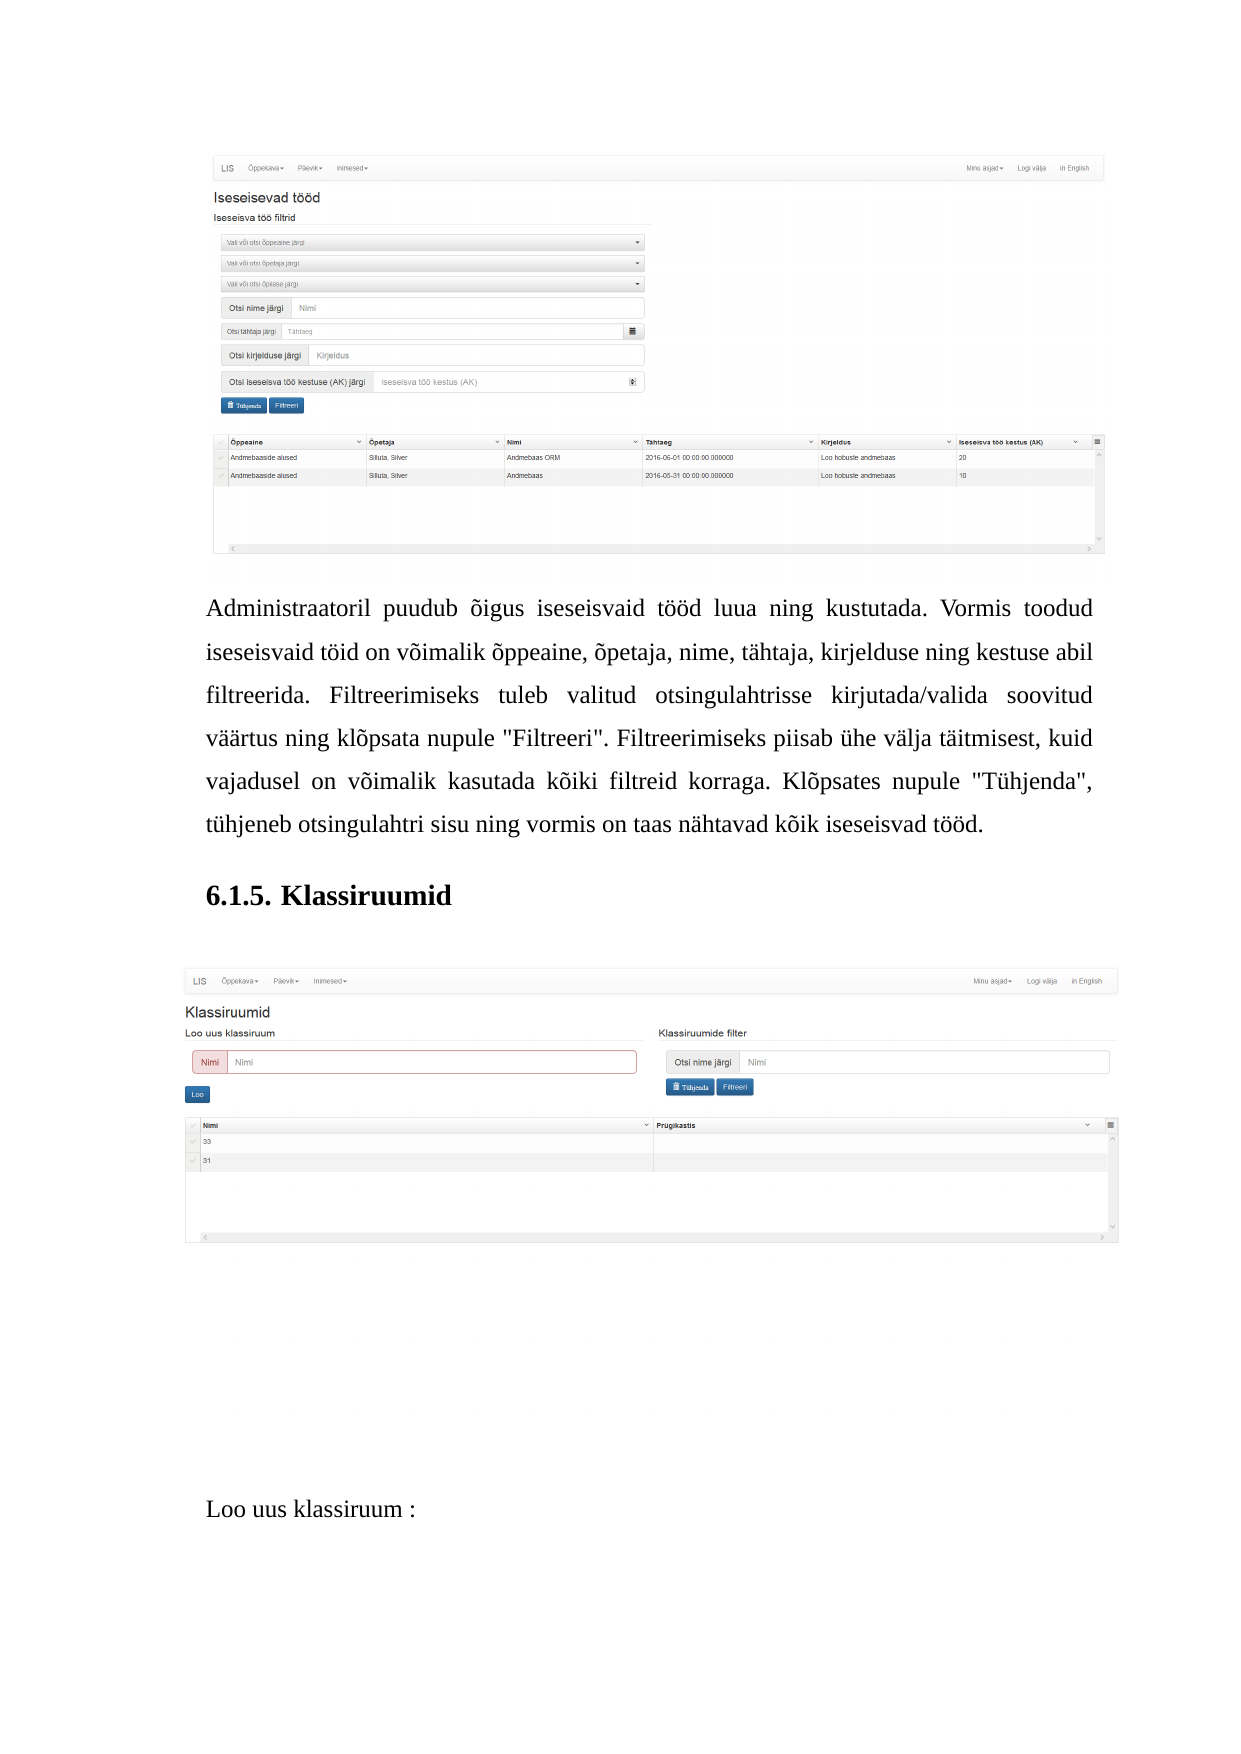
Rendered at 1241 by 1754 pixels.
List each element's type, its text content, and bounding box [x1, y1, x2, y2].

text Administraatoril puudub õigus iseseisvaid tööd luua ning kustutada. Vormis toodud iseseisvaid töid on võimalik õppeaine, õpetaja, nime, tähtaja, kirjelduse ning kestuse abil filtreerida. Filtreerimiseks tuleb valitud otsingulahtrisse kirjutada/valida soovitud väärtus ning klõpsata nupule "Filtreeri". Filtreerimiseks piisab ühe välja täitmisest, kuid vajadusel on võimalik kasutada kõiki filtreid korraga. Klõpsates nupule "Tühjenda", tühjeneb otsingulahtri sisu ning vormis on taas nähtavad kõik iseseisvad tööd. [206, 579, 1093, 838]
subtitle Klassiruumid [206, 878, 1093, 911]
picture [175, 958, 1127, 1412]
text Loo uus klassiruum : [206, 1494, 1093, 1523]
picture [204, 147, 1113, 579]
